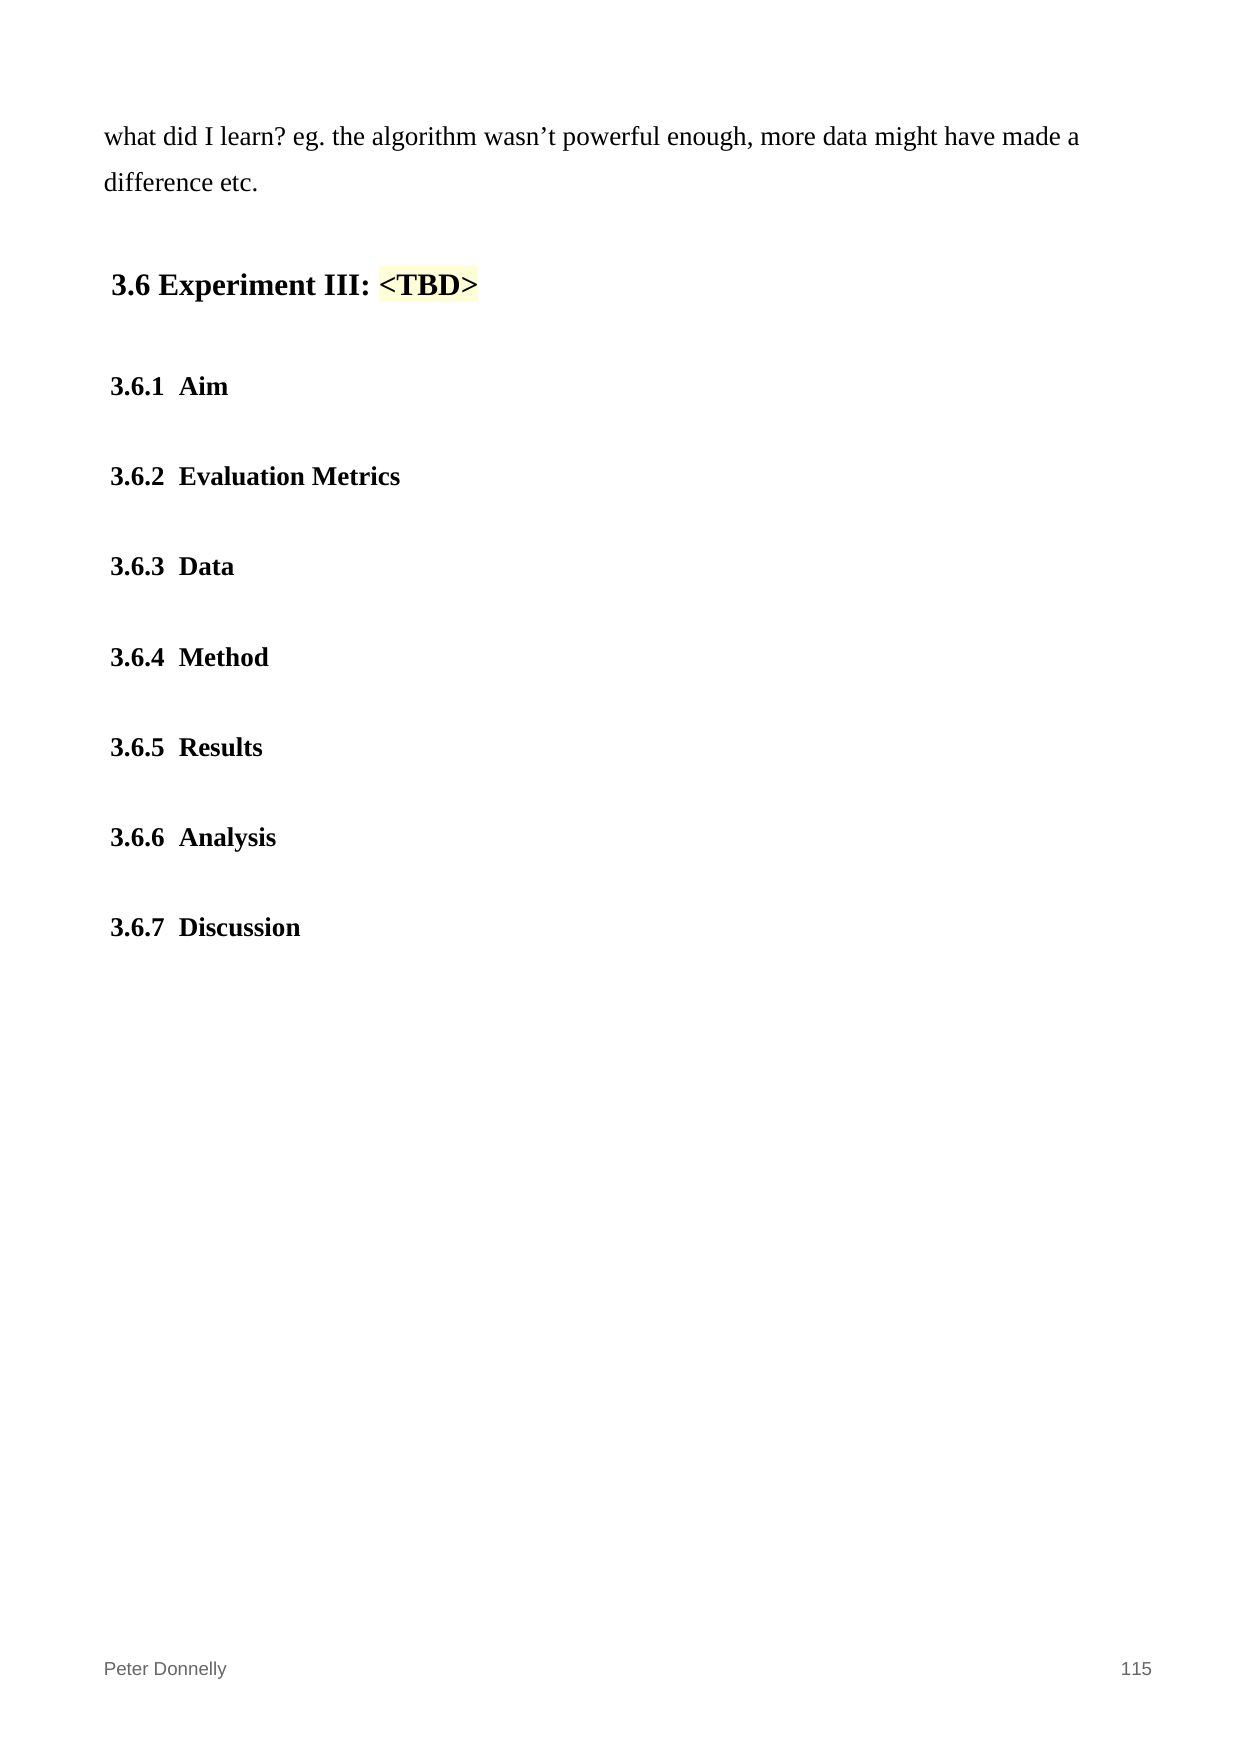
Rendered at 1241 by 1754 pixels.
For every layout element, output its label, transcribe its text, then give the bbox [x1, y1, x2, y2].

subtitle Results [103, 731, 1146, 762]
subtitle Method [103, 641, 1146, 672]
subtitle Experiment III: <TBD> [103, 266, 1146, 302]
text what did I learn? eg. the algorithm wasn’t powerful enough, more data might have made a difference etc. [103, 120, 1146, 198]
subtitle Aim [103, 370, 1146, 401]
subtitle Data [103, 551, 1146, 582]
subtitle Evaluation Metrics [103, 460, 1146, 491]
subtitle Analysis [103, 821, 1146, 852]
subtitle Discussion [103, 911, 1146, 942]
